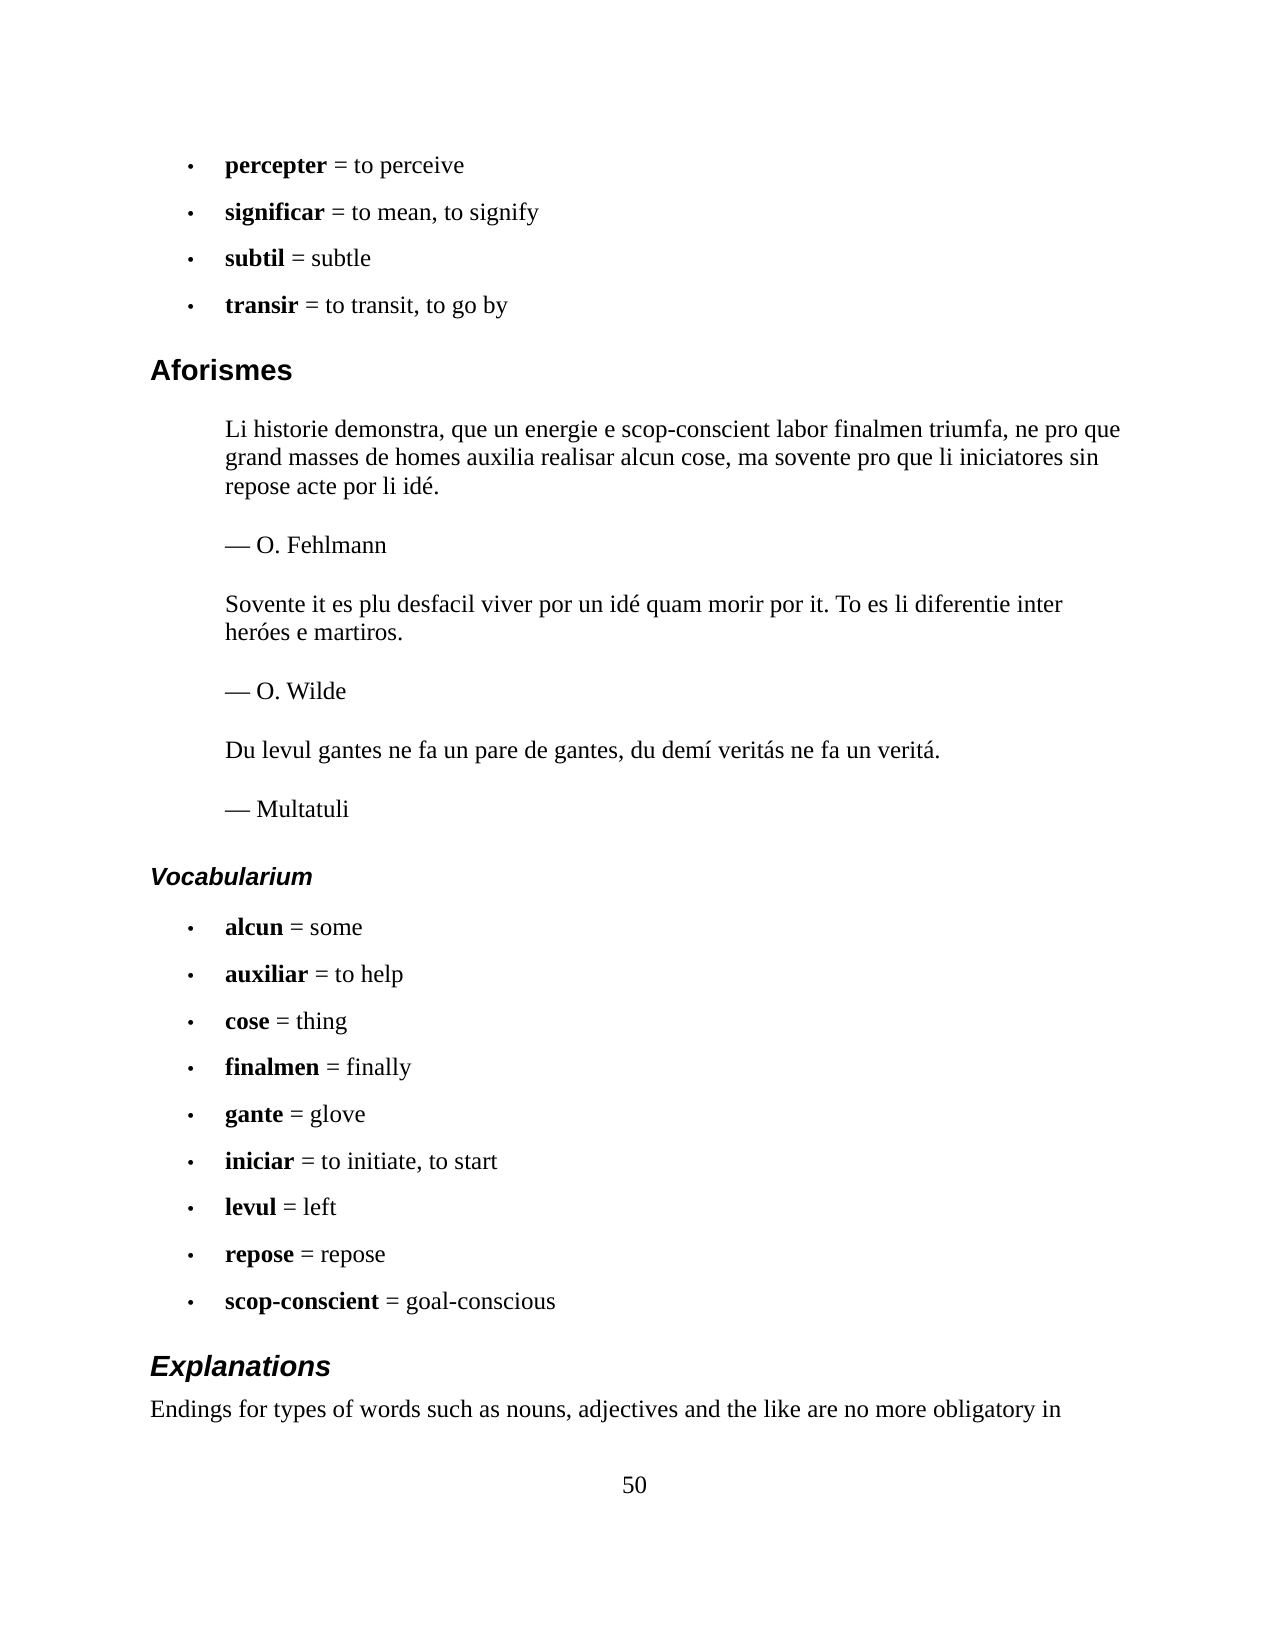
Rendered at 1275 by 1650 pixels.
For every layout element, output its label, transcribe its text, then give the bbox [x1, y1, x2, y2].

list finalmen = finally [187, 1052, 1125, 1081]
list cose = thing [187, 1006, 1125, 1034]
list subtil = subtle [187, 243, 1125, 272]
text — Multatuli [225, 794, 1125, 822]
text — O. Fehlmann [225, 530, 1125, 559]
list iniciar = to initiate, to start [187, 1146, 1125, 1174]
list significar = to mean, to signify [187, 197, 1125, 225]
text — O. Wilde [225, 676, 1125, 705]
text Sovente it es plu desfacil viver por un idé quam morir por it. To es li diferentie inter heróes e martiros. [225, 589, 1125, 646]
list transir = to transit, to go by [187, 290, 1125, 319]
subtitle Explanations [150, 1348, 1125, 1382]
list percepter = to perceive [187, 150, 1125, 179]
list repose = repose [187, 1239, 1125, 1268]
list alcun = some [187, 912, 1125, 941]
text Du levul gantes ne fa un pare de gantes, du demí veritás ne fa un veritá. [225, 735, 1125, 764]
list scop-conscient = goal-conscious [187, 1286, 1125, 1314]
subtitle Vocabularium [150, 862, 1125, 891]
list gante = glove [187, 1099, 1125, 1128]
subtitle Aforismes [150, 353, 1125, 386]
list auxiliar = to help [187, 959, 1125, 988]
text Li historie demonstra, que un energie e scop-conscient labor finalmen triumfa, ne pro que grand masses de homes auxilia realisar alcun cose, ma sovente pro que li iniciatores sin repose acte por li idé. [225, 414, 1125, 500]
text Endings for types of words such as nouns, adjectives and the like are no more obligatory in [150, 1394, 1125, 1423]
list levul = left [187, 1192, 1125, 1221]
